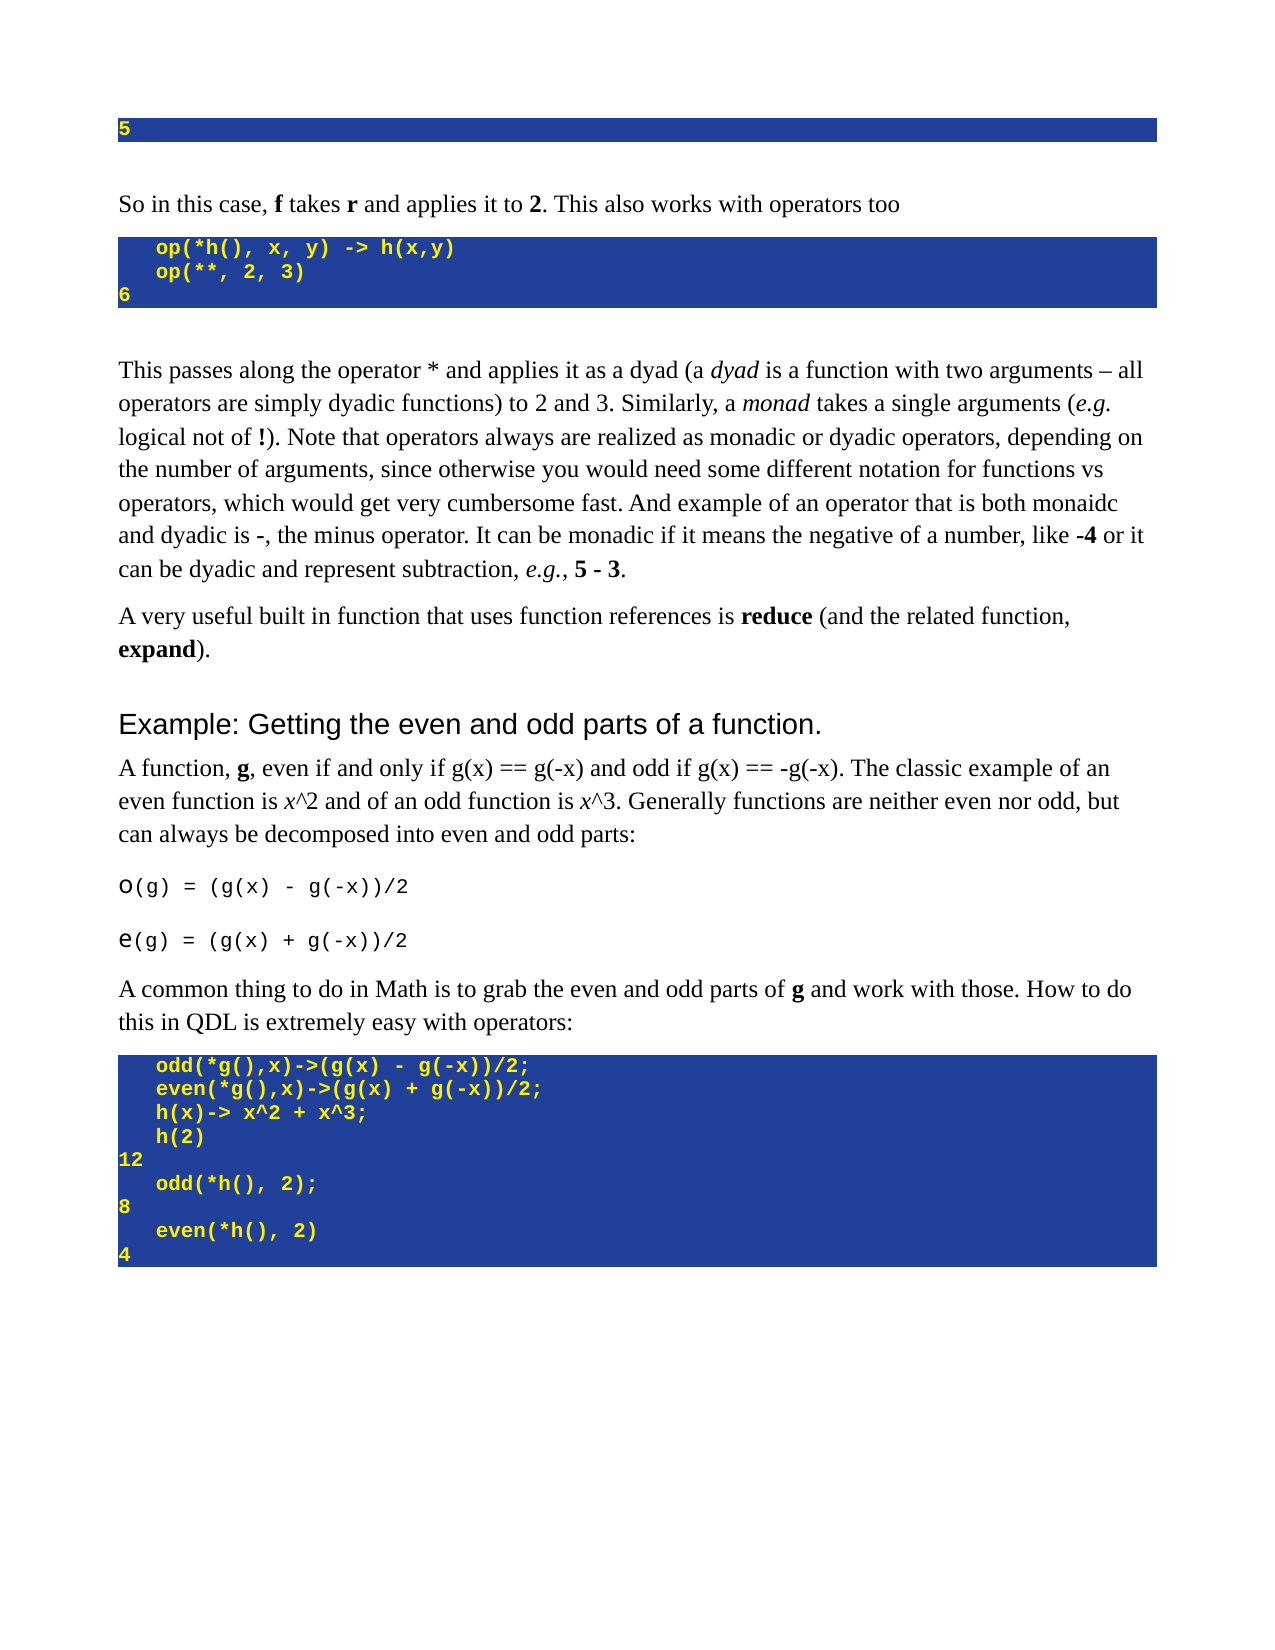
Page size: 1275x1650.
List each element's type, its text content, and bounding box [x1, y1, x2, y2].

text even(*g(),x)->(g(x) + g(-x))/2; [118, 1078, 1157, 1102]
text h(x)-> x^2 + x^3; [118, 1102, 1157, 1126]
text even(*h(), 2) [118, 1220, 1157, 1244]
text A very useful built in function that uses function references is reduce (and the related function, expand). [118, 601, 1157, 663]
text 8 [118, 1197, 1157, 1220]
text So in this case, f takes r and applies it to 2. This also works with operators too [118, 189, 1157, 218]
text op(**, 2, 3) [118, 261, 1157, 284]
text h(2) [118, 1126, 1157, 1149]
subtitle Example: Getting the even and odd parts of a function. [118, 707, 1157, 740]
text 6 [118, 284, 1157, 308]
text This passes along the operator * and applies it as a dyad (a dyad is a function with two arguments – all operators are simply dyadic functions) to 2 and 3. Similarly, a monad takes a single arguments (e.g. logical not of !). Note that operators always are realized as monadic or dyadic operators, depending on the number of arguments, since otherwise you would need some different notation for functions vs operators, which would get very cumbersome fast. And example of an operator that is both monaidc and dyadic is -, the minus operator. It can be monadic if it means the negative of a number, like -4 or it can be dyadic and represent subtraction, e.g., 5 - 3. [118, 356, 1157, 582]
text o(g) = (g(x) - g(-x))/2 [118, 867, 1157, 901]
text 12 [118, 1149, 1157, 1173]
text 4 [118, 1244, 1157, 1267]
text odd(*g(),x)->(g(x) - g(-x))/2; [118, 1055, 1157, 1078]
text A common thing to do in Math is to grab the even and odd parts of g and work with those. How to do this in QDL is extremely easy with operators: [118, 974, 1157, 1036]
text 5 [118, 118, 1157, 142]
text odd(*h(), 2); [118, 1173, 1157, 1197]
text op(*h(), x, y) -> h(x,y) [118, 237, 1157, 261]
text A function, g, even if and only if g(x) == g(-x) and odd if g(x) == -g(-x). The classic example of an even function is x^2 and of an odd function is x^3. Generally functions are neither even nor odd, but can always be decomposed into even and odd parts: [118, 753, 1157, 848]
text e(g) = (g(x) + g(-x))/2 [118, 920, 1157, 954]
